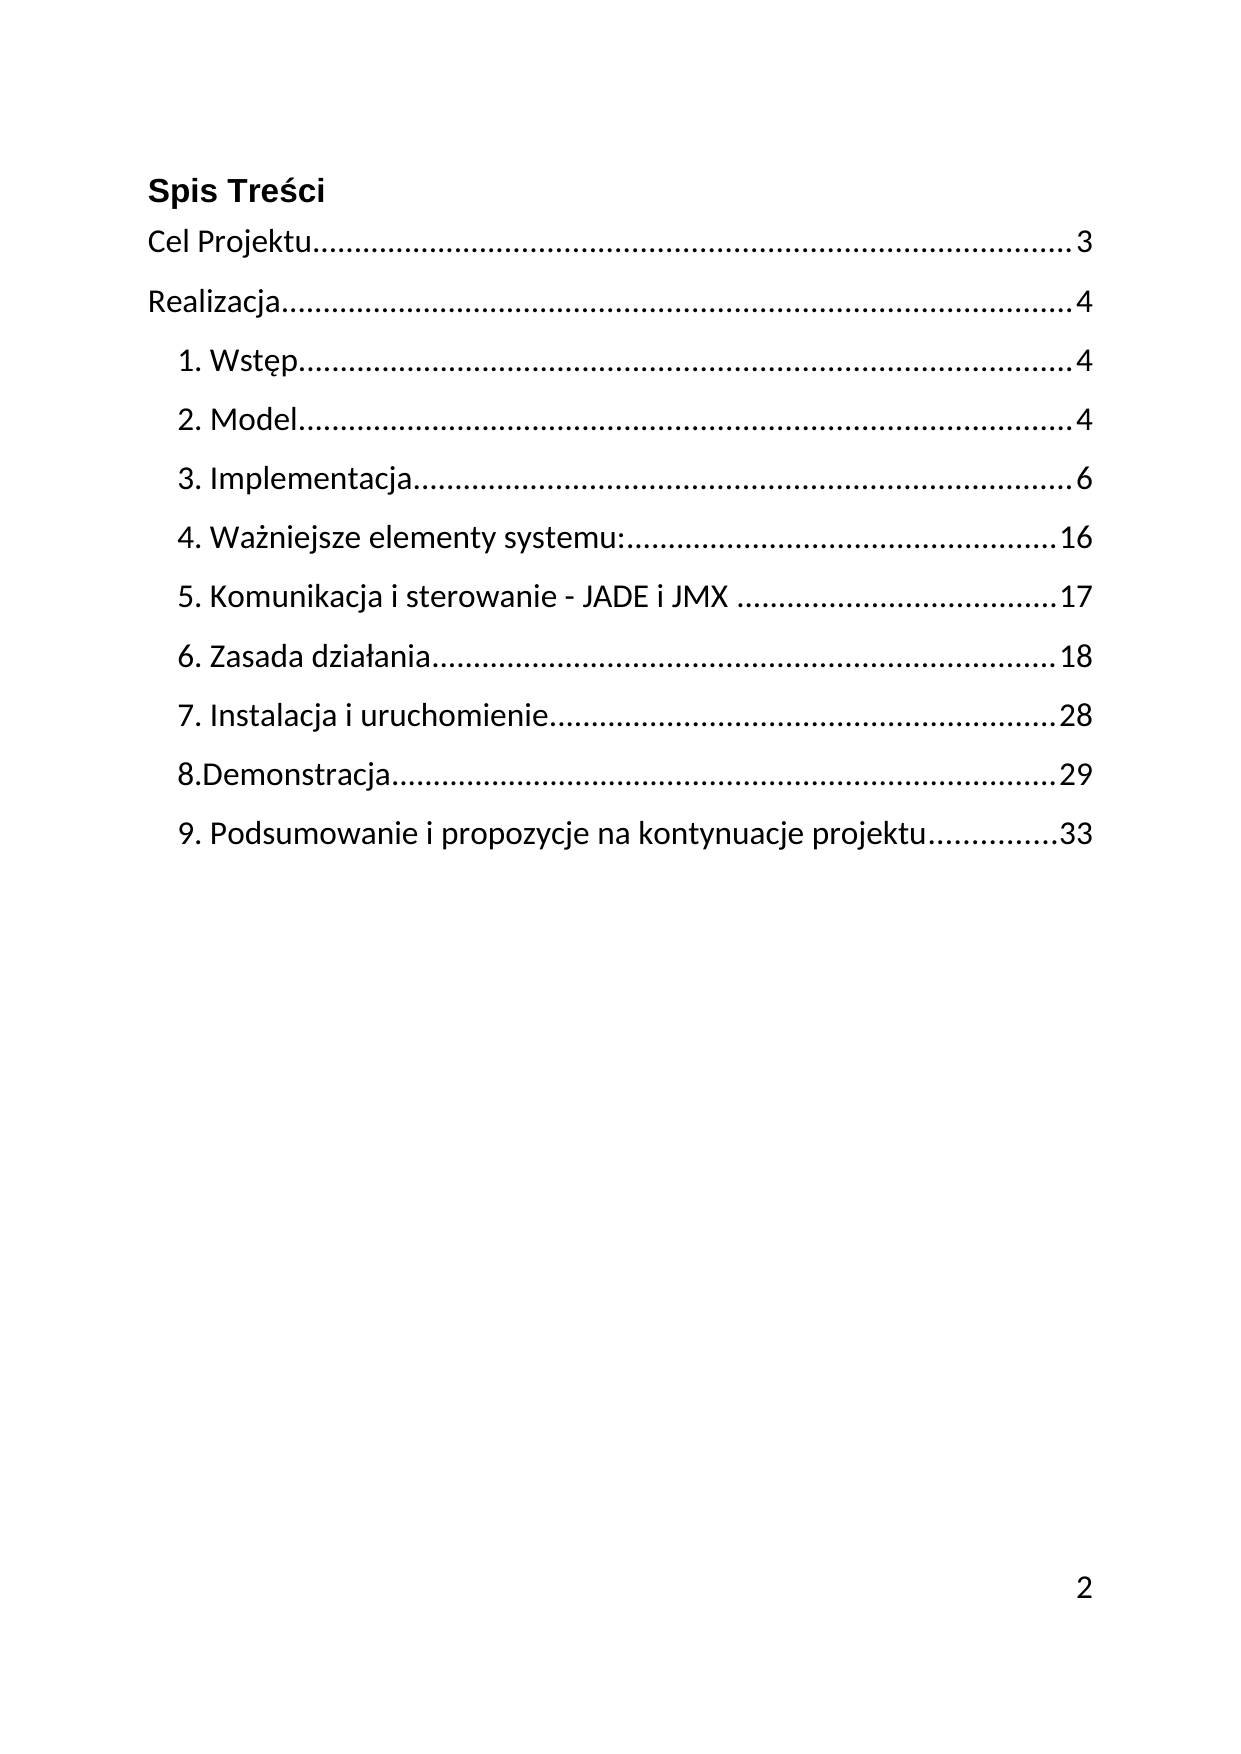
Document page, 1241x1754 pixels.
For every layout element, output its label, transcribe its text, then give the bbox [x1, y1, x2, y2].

text 1. Wstęp 4 [177, 346, 1093, 379]
text 5. Komunikacja i sterowanie - JADE i JMX 17 [177, 583, 1093, 616]
text 8.Demonstracja 29 [177, 760, 1093, 794]
text Realizacja 4 [148, 287, 1093, 320]
text Cel Projektu 3 [148, 228, 1093, 261]
text 3. Implementacja 6 [177, 464, 1093, 498]
text 2. Model 4 [177, 405, 1093, 439]
subtitle Spis Treści [148, 173, 1093, 210]
text 6. Zasada działania 18 [177, 642, 1093, 675]
text 7. Instalacja i uruchomienie 28 [177, 701, 1093, 734]
text 9. Podsumowanie i propozycje na kontynuacje projektu 33 [177, 819, 1093, 853]
text 4. Ważniejsze elementy systemu: 16 [177, 524, 1093, 557]
